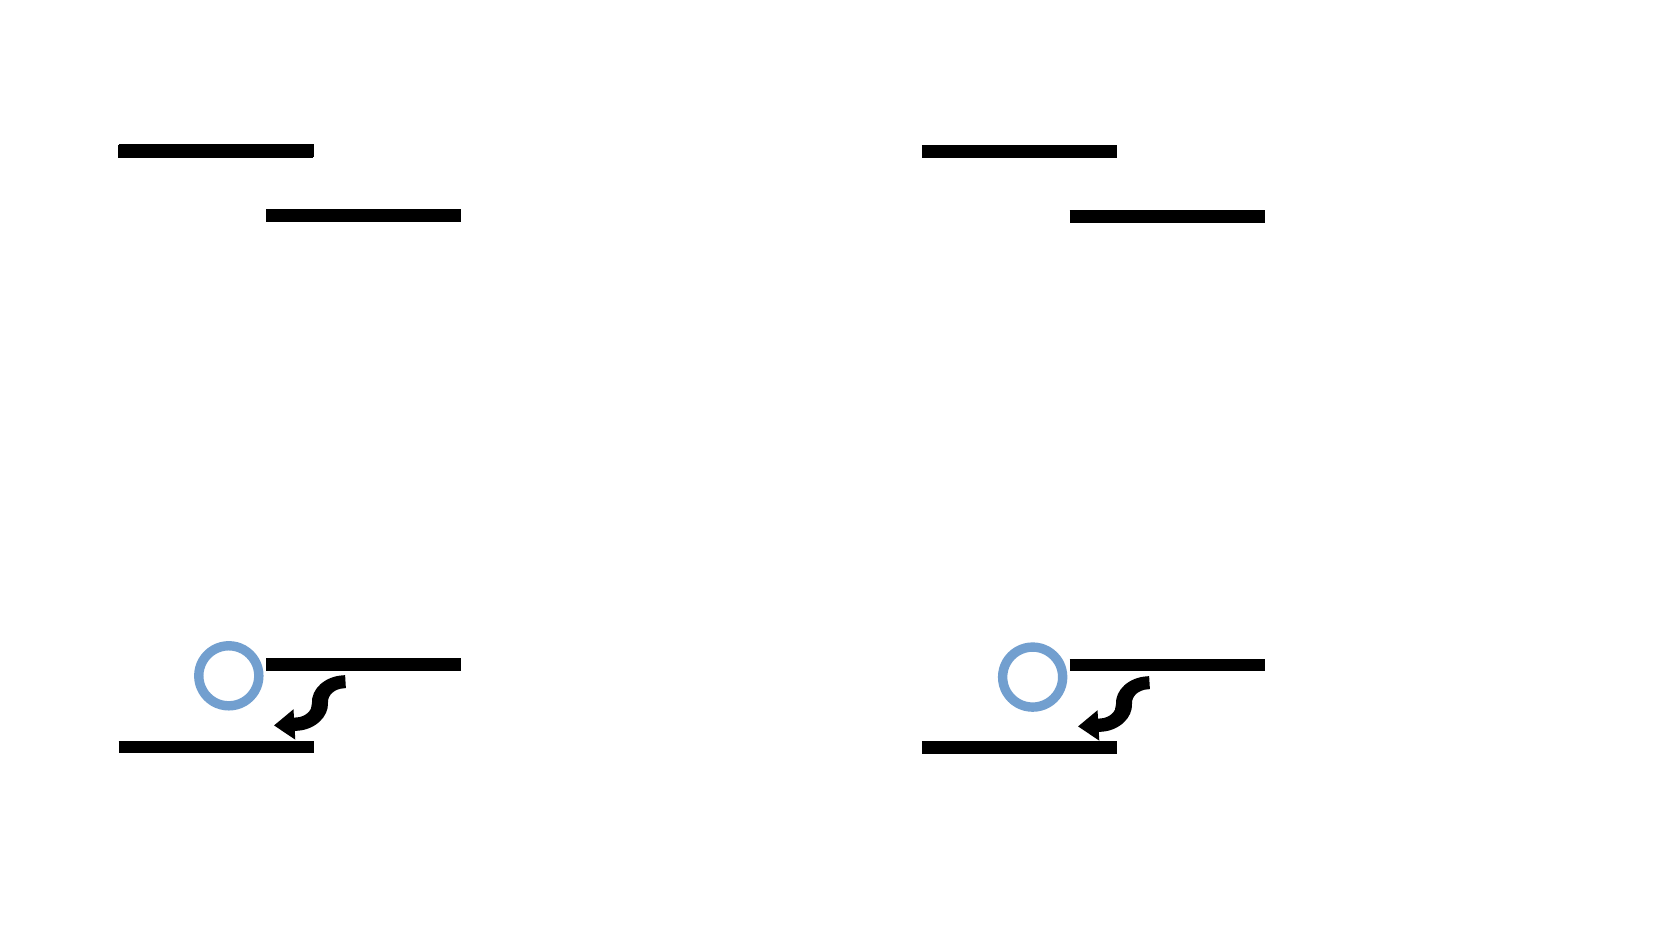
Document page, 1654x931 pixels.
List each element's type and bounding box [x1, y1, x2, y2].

text_box [274, 675, 346, 740]
text_box [1078, 676, 1150, 741]
